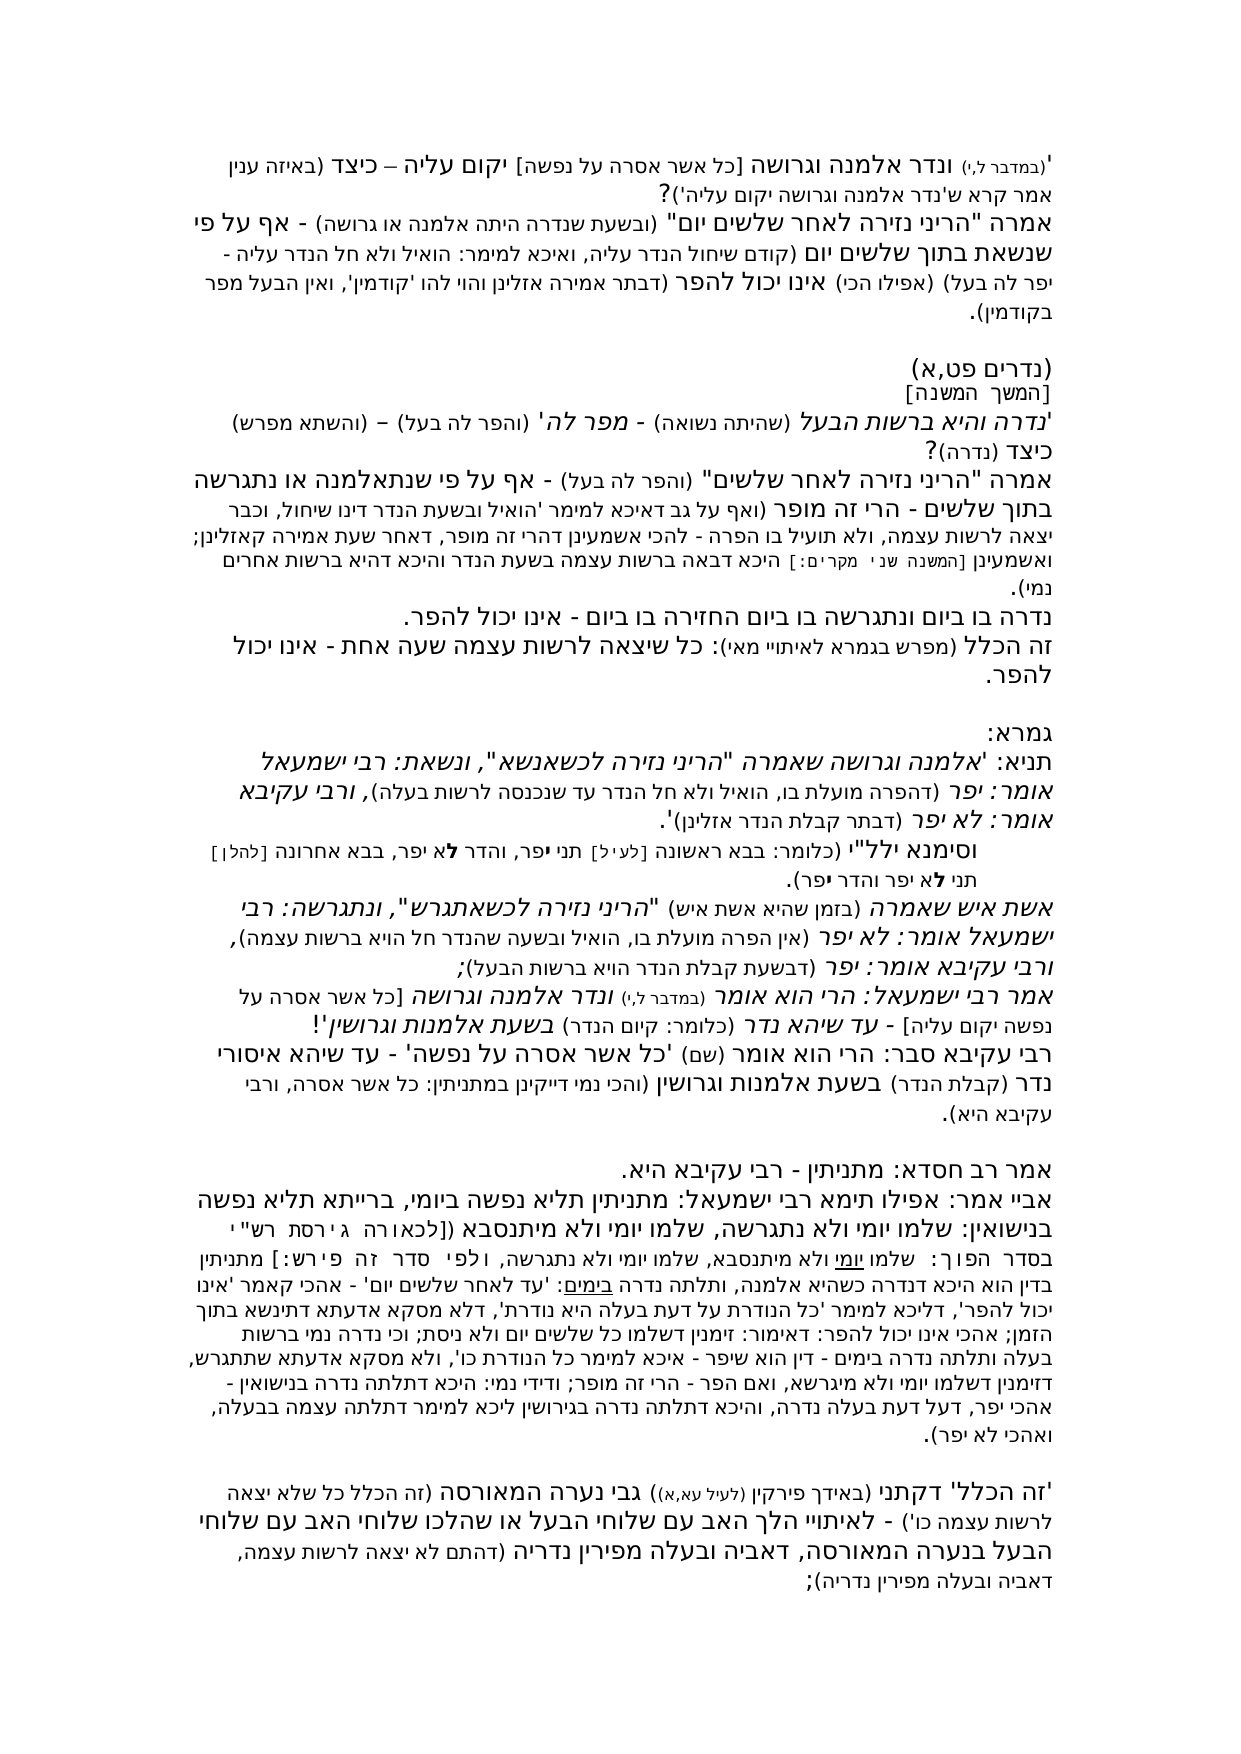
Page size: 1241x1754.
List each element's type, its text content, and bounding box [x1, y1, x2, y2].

text '(במדבר ל,י) ונדר אלמנה וגרושה [כל אשר אסרה על נפשה] יקום עליה – כיצד (באיזה ענין אמר קרא ש'נדר אלמנה וגרושה יקום עליה')? [187, 150, 1053, 208]
text אמרה "הריני נזירה לאחר שלשים" (והפר לה בעל) - אף על פי שנתאלמנה או נתגרשה בתוך שלשים - הרי זה מופר (ואף על גב דאיכא למימר 'הואיל ובשעת הנדר דינו שיחול, וכבר יצאה לרשות עצמה, ולא תועיל בו הפרה - להכי אשמעינן דהרי זה מופר, דאחר שעת אמירה קאזלינן; ואשמעינן [המשנה שני מקרים:] היכא דבאה ברשות עצמה בשעת הנדר והיכא דהיא ברשות אחרים נמי). [187, 465, 1053, 602]
text וסימנא ילל"י (כלומר: בבא ראשונה [לעיל] תני יפר, והדר לא יפר, בבא אחרונה [להלן] תני לא יפר והדר יפר). [187, 835, 978, 893]
text גמרא: [187, 718, 1053, 747]
text אביי אמר: אפילו תימא רבי ישמעאל: מתניתין תליא נפשה ביומי, ברייתא תליא נפשה בנישואין: שלמו יומי ולא נתגרשה, שלמו יומי ולא מיתנסבא ([לכאורה גירסת רש"י בסדר הפוך: שלמו יומי ולא מיתנסבא, שלמו יומי ולא נתגרשה, ולפי סדר זה פירש:] מתניתין בדין הוא היכא דנדרה כשהיא אלמנה, ותלתה נדרה בימים: 'עד לאחר שלשים יום' - אהכי קאמר 'אינו יכול להפר', דליכא למימר 'כל הנודרת על דעת בעלה היא נודרת', דלא מסקא אדעתא דתינשא בתוך הזמן; אהכי אינו יכול להפר: דאימור: זימנין דשלמו כל שלשים יום ולא ניסת; וכי נדרה נמי ברשות בעלה ותלתה נדרה בימים - דין הוא שיפר - איכא למימר כל הנודרת כו', ולא מסקא אדעתא שתתגרש, דזימנין דשלמו יומי ולא מיגרשא, ואם הפר - הרי זה מופר; ודידי נמי: היכא דתלתה נדרה בנישואין - אהכי יפר, דעל דעת בעלה נדרה, והיכא דתלתה נדרה בגירושין ליכא למימר דתלתה עצמה בבעלה, ואהכי לא יפר). [187, 1185, 1053, 1448]
text נדרה בו ביום ונתגרשה בו ביום החזירה בו ביום - אינו יכול להפר. [187, 602, 1053, 631]
text אמר רבי ישמעאל: הרי הוא אומר (במדבר ל,י) ונדר אלמנה וגרושה [כל אשר אסרה על נפשה יקום עליה] - עד שיהא נדר (כלומר: קיום הנדר) בשעת אלמנות וגרושין'! [187, 981, 1053, 1039]
text תניא: 'אלמנה וגרושה שאמרה "הריני נזירה לכשאנשא", ונשאת: רבי ישמעאל אומר: יפר (דהפרה מועלת בו, הואיל ולא חל הנדר עד שנכנסה לרשות בעלה), ורבי עקיבא אומר: לא יפר (דבתר קבלת הנדר אזלינן)'. [187, 747, 1053, 835]
text אשת איש שאמרה (בזמן שהיא אשת איש) "הריני נזירה לכשאתגרש", ונתגרשה: רבי ישמעאל אומר: לא יפר (אין הפרה מועלת בו, הואיל ובשעה שהנדר חל הויא ברשות עצמה), ורבי עקיבא אומר: יפר (דבשעת קבלת הנדר הויא ברשות הבעל); [187, 893, 1053, 981]
text 'נדרה והיא ברשות הבעל (שהיתה נשואה) - מפר לה' (והפר לה בעל) – (והשתא מפרש) כיצד (נדרה)? [187, 407, 1053, 465]
text רבי עקיבא סבר: הרי הוא אומר (שם) 'כל אשר אסרה על נפשה' - עד שיהא איסורי נדר (קבלת הנדר) בשעת אלמנות וגרושין (והכי נמי דייקינן במתניתין: כל אשר אסרה, ורבי עקיבא היא). [187, 1039, 1053, 1127]
text [המשך המשנה] [187, 383, 1053, 407]
text אמרה "הריני נזירה לאחר שלשים יום" (ובשעת שנדרה היתה אלמנה או גרושה) - אף על פי שנשאת בתוך שלשים יום (קודם שיחול הנדר עליה, ואיכא למימר: הואיל ולא חל הנדר עליה - יפר לה בעל) (אפילו הכי) אינו יכול להפר (דבתר אמירה אזלינן והוי להו 'קודמין', ואין הבעל מפר בקודמין). [187, 208, 1053, 325]
text אמר רב חסדא: מתניתין - רבי עקיבא היא. [187, 1156, 1053, 1185]
text זה הכלל (מפרש בגמרא לאיתויי מאי): כל שיצאה לרשות עצמה שעה אחת - אינו יכול להפר. [187, 631, 1053, 689]
text (נדרים פט,א) [187, 354, 1053, 383]
text 'זה הכלל' דקתני (באידך פירקין (לעיל עא,א)) גבי נערה המאורסה (זה הכלל כל שלא יצאה לרשות עצמה כו') - לאיתויי הלך האב עם שלוחי הבעל או שהלכו שלוחי האב עם שלוחי הבעל בנערה המאורסה, דאביה ובעלה מפירין נדריה (דהתם לא יצאה לרשות עצמה, דאביה ובעלה מפירין נדריה); [187, 1477, 1053, 1594]
